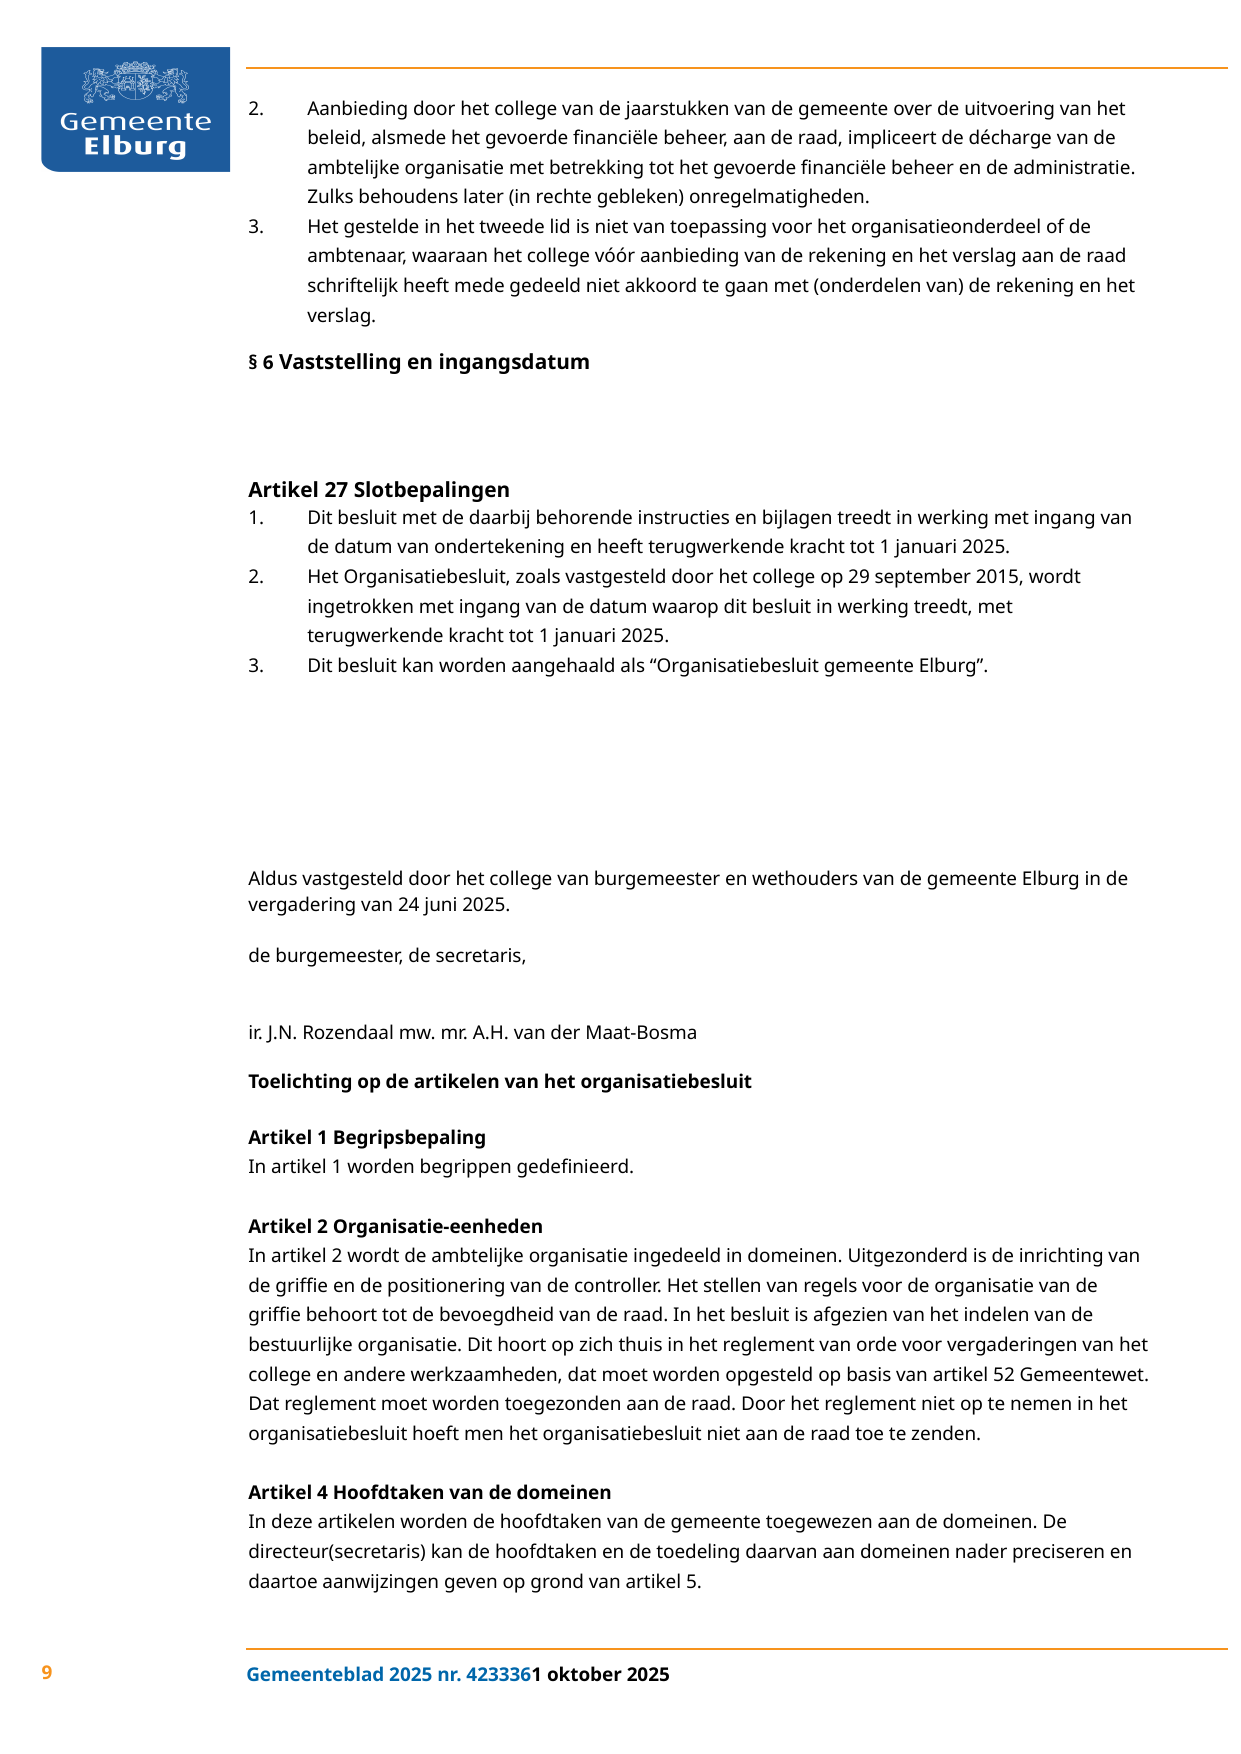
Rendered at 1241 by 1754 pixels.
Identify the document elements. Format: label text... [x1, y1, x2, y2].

text In deze artikelen worden de hoofdtaken van de gemeente toegewezen aan de domeinen. De directeur(secretaris) kan de hoofdtaken en de toedeling daarvan aan domeinen nader preciseren en daartoe aanwijzingen geven op grond van artikel 5. [248, 1509, 1152, 1594]
text § 6 Vaststelling en ingangsdatum [248, 347, 1152, 376]
text Artikel 1 Begripsbepaling [248, 1124, 1152, 1150]
list Dit besluit met de daarbij behorende instructies en bijlagen treedt in werking met ingang van de datum van ondertekening en heeft terugwerkende kracht tot 1 januari 2025. [248, 504, 1152, 559]
list Dit besluit kan worden aangehaald als “Organisatiebesluit gemeente Elburg”. [248, 652, 1152, 678]
text ir. J.N. Rozendaal mw. mr. A.H. van der Maat-Bosma [248, 1019, 1152, 1045]
picture [41, 47, 231, 172]
text de burgemeester, de secretaris, [248, 942, 1152, 968]
text Aldus vastgesteld door het college van burgemeester en wethouders van de gemeente Elburg in de vergadering van 24 juni 2025. [248, 865, 1152, 917]
list Het gestelde in het tweede lid is niet van toepassing voor het organisatieonderdeel of de ambtenaar, waaraan het college vóór aanbieding van de rekening en het verslag aan de raad schriftelijk heeft mede gedeeld niet akkoord te gaan met (onderdelen van) de rekening en het verslag. [248, 213, 1152, 328]
text In artikel 1 worden begrippen gedefinieerd. [248, 1154, 1152, 1179]
text Toelichting op de artikelen van het organisatiebesluit [248, 1066, 1152, 1094]
list Het Organisatiebesluit, zoals vastgesteld door het college op 29 september 2015, wordt ingetrokken met ingang van de datum waarop dit besluit in werking treedt, met terugwerkende kracht tot 1 januari 2025. [248, 563, 1152, 648]
text In artikel 2 wordt de ambtelijke organisatie ingedeeld in domeinen. Uitgezonderd is de inrichting van de griffie en de positionering van de controller. Het stellen van regels voor de organisatie van de griffie behoort tot de bevoegdheid van de raad. In het besluit is afgezien van het indelen van de bestuurlijke organisatie. Dit hoort op zich thuis in het reglement van orde voor vergaderingen van het college en andere werkzaamheden, dat moet worden opgesteld op basis van artikel 52 Gemeentewet. Dat reglement moet worden toegezonden aan de raad. Door het reglement niet op te nemen in het organisatiebesluit hoeft men het organisatiebesluit niet aan de raad toe te zenden. [248, 1242, 1152, 1446]
text Artikel 4 Hoofdtaken van de domeinen [248, 1479, 1152, 1505]
text Artikel 27 Slotbepalingen [248, 476, 1152, 504]
list Aanbieding door het college van de jaarstukken van de gemeente over de uitvoering van het beleid, alsmede het gevoerde financiële beheer, aan de raad, impliceert de décharge van de ambtelijke organisatie met betrekking tot het gevoerde financiële beheer en de administratie. Zulks behoudens later (in rechte gebleken) onregelmatigheden. [248, 95, 1152, 209]
text Artikel 2 Organisatie-eenheden [248, 1213, 1152, 1239]
